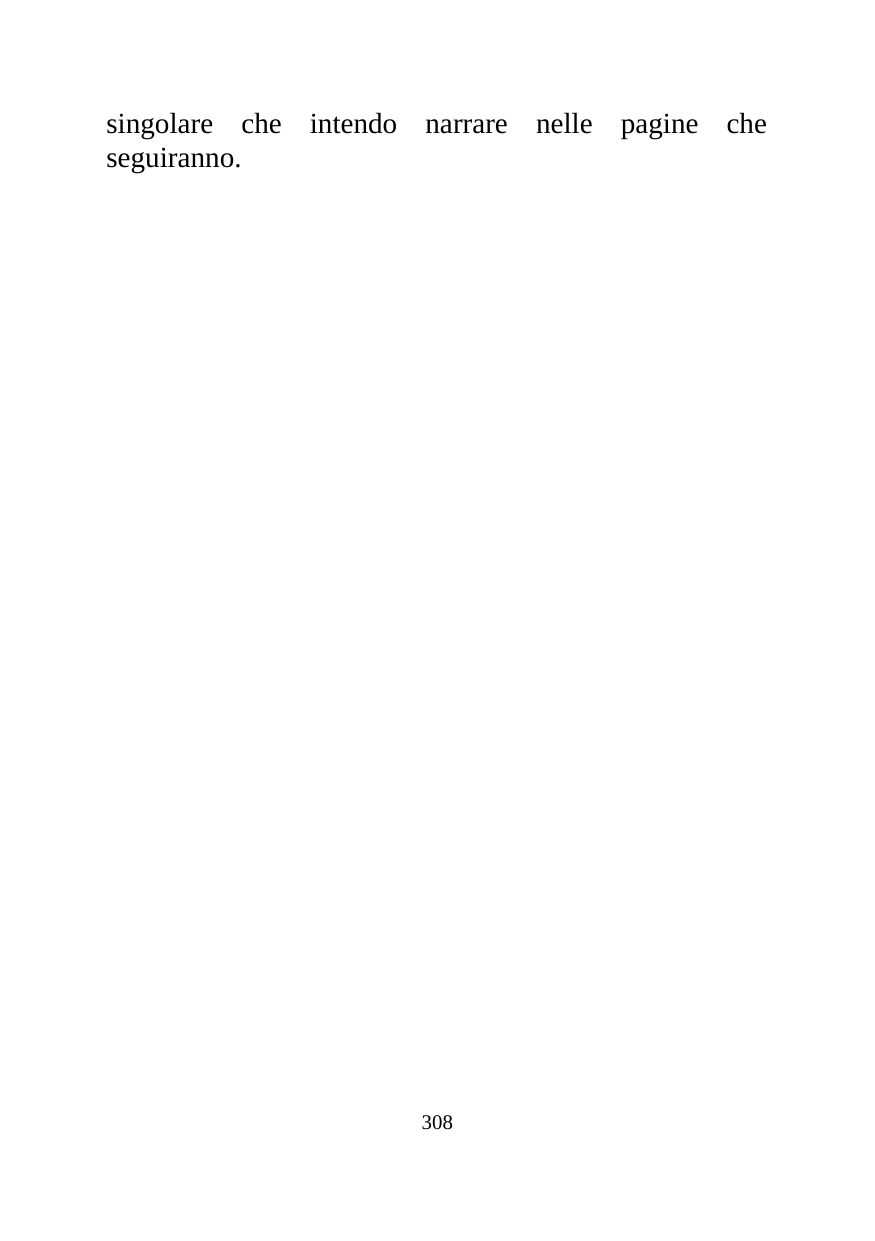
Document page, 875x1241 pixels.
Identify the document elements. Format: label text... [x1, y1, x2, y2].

text singolare che intendo narrare nelle pagine che seguiranno. [106, 106, 768, 173]
